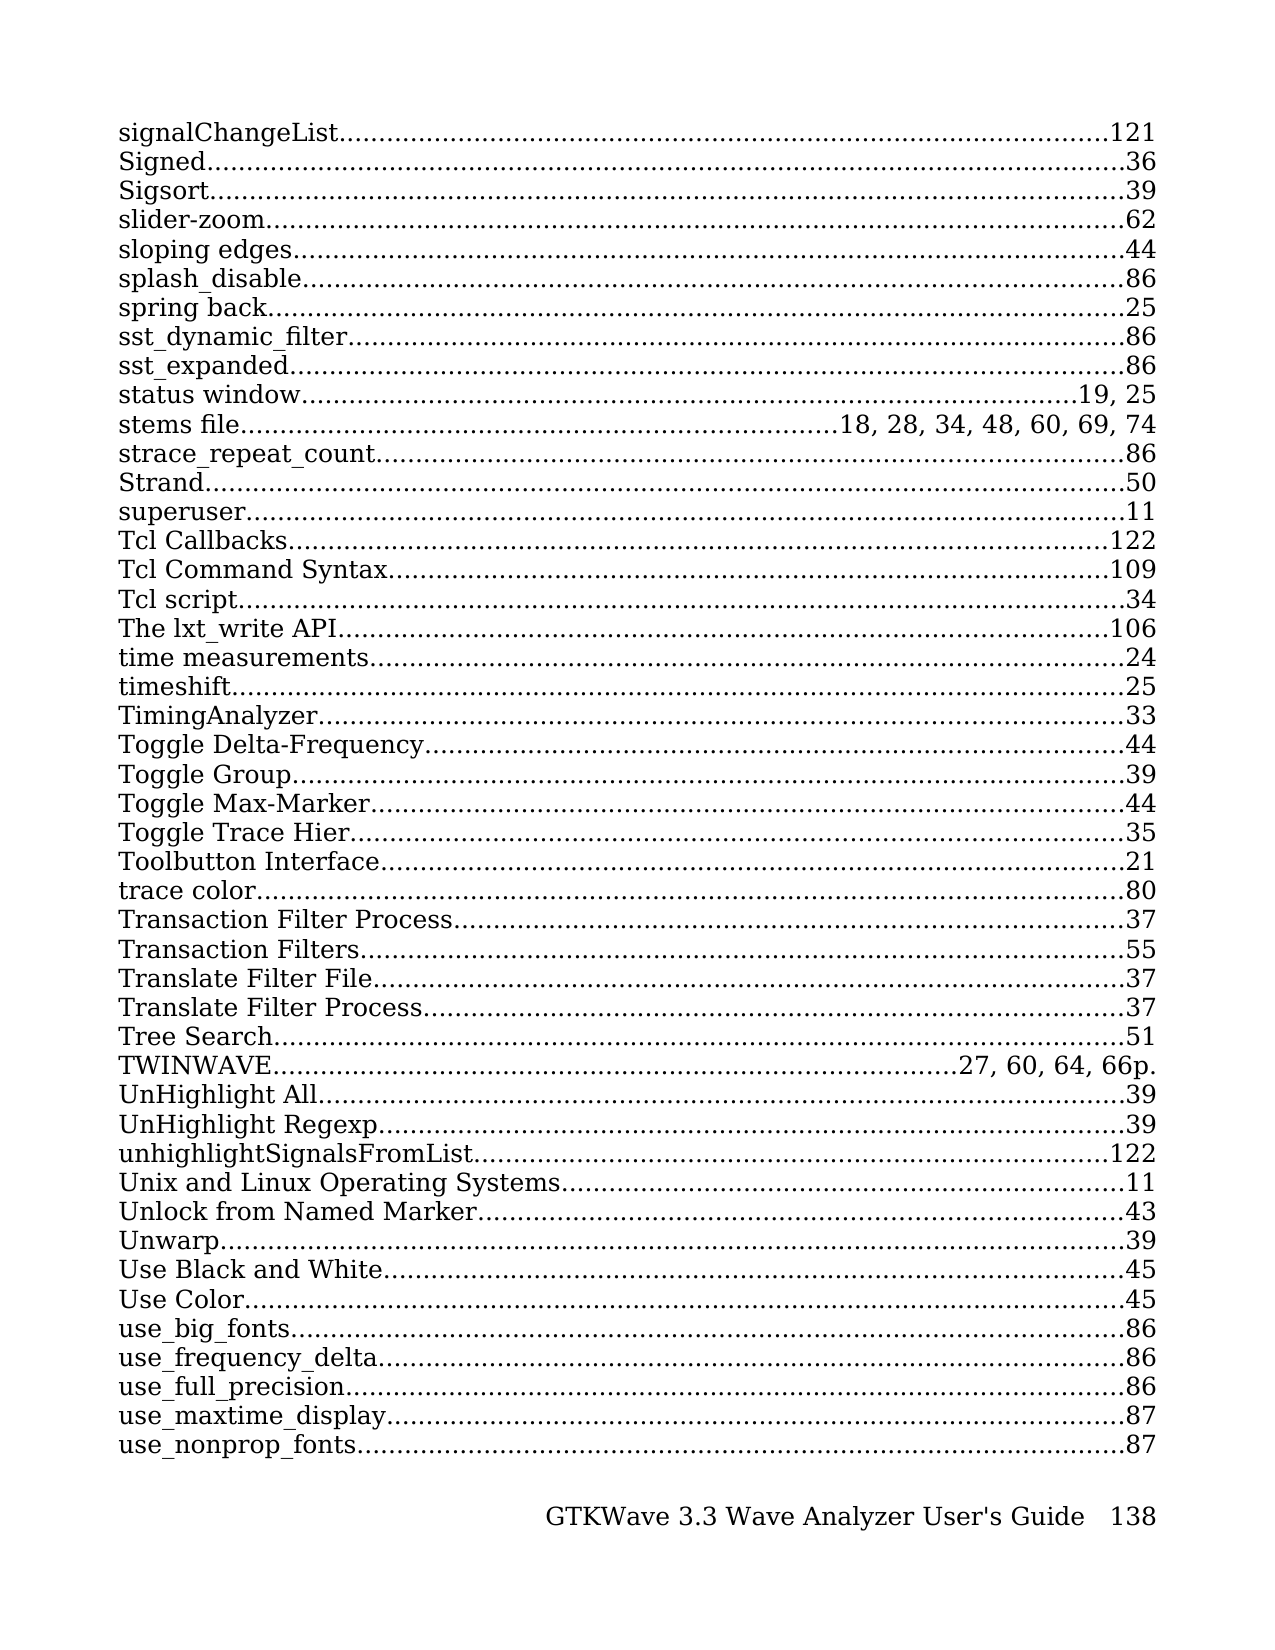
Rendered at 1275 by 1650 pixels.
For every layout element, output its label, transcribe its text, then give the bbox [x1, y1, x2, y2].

text timeshift 25 [118, 672, 1157, 701]
text unhighlightSignalsFromList 122 [118, 1139, 1157, 1168]
text Tcl Callbacks 122 [118, 526, 1157, 556]
text slider-zoom 62 [118, 206, 1157, 235]
text Unix and Linux Operating Systems 11 [118, 1168, 1157, 1197]
text stems file 18, 28, 34, 48, 60, 69, 74 [118, 410, 1157, 439]
text Translate Filter File 37 [118, 964, 1157, 993]
text use_maxtime_display 87 [118, 1401, 1157, 1431]
text use_full_precision 86 [118, 1372, 1157, 1401]
text UnHighlight All 39 [118, 1081, 1157, 1110]
text Toggle Trace Hier 35 [118, 818, 1157, 847]
text Sigsort 39 [118, 176, 1157, 206]
text Use Color 45 [118, 1285, 1157, 1314]
text sloping edges 44 [118, 235, 1157, 264]
text strace_repeat_count 86 [118, 439, 1157, 468]
text Toggle Max-Marker 44 [118, 789, 1157, 818]
text time measurements 24 [118, 643, 1157, 672]
text Toggle Group 39 [118, 760, 1157, 789]
text Signed 36 [118, 147, 1157, 176]
text Unwarp 39 [118, 1226, 1157, 1256]
text Tcl Command Syntax 109 [118, 556, 1157, 585]
text Transaction Filters 55 [118, 935, 1157, 964]
text UnHighlight Regexp 39 [118, 1110, 1157, 1139]
text use_nonprop_fonts 87 [118, 1431, 1157, 1460]
text Toggle Delta-Frequency 44 [118, 731, 1157, 760]
text spring back 25 [118, 293, 1157, 322]
text Tree Search 51 [118, 1022, 1157, 1051]
text trace color 80 [118, 876, 1157, 906]
text sst_dynamic_filter 86 [118, 322, 1157, 351]
text Strand 50 [118, 468, 1157, 497]
text status window 19, 25 [118, 381, 1157, 410]
text sst_expanded 86 [118, 351, 1157, 381]
text use_big_fonts 86 [118, 1314, 1157, 1343]
text Tcl script 34 [118, 585, 1157, 614]
text use_frequency_delta 86 [118, 1343, 1157, 1372]
text Unlock from Named Marker 43 [118, 1197, 1157, 1226]
text Transaction Filter Process 37 [118, 906, 1157, 935]
text Use Black and White 45 [118, 1256, 1157, 1285]
text TWINWAVE 27, 60, 64, 66p. [118, 1051, 1157, 1081]
text Translate Filter Process 37 [118, 993, 1157, 1022]
text superuser 11 [118, 497, 1157, 526]
text signalChangeList 121 [118, 118, 1157, 147]
text splash_disable 86 [118, 264, 1157, 293]
text TimingAnalyzer 33 [118, 701, 1157, 731]
text Toolbutton Interface 21 [118, 847, 1157, 876]
text The lxt_write API 106 [118, 614, 1157, 643]
